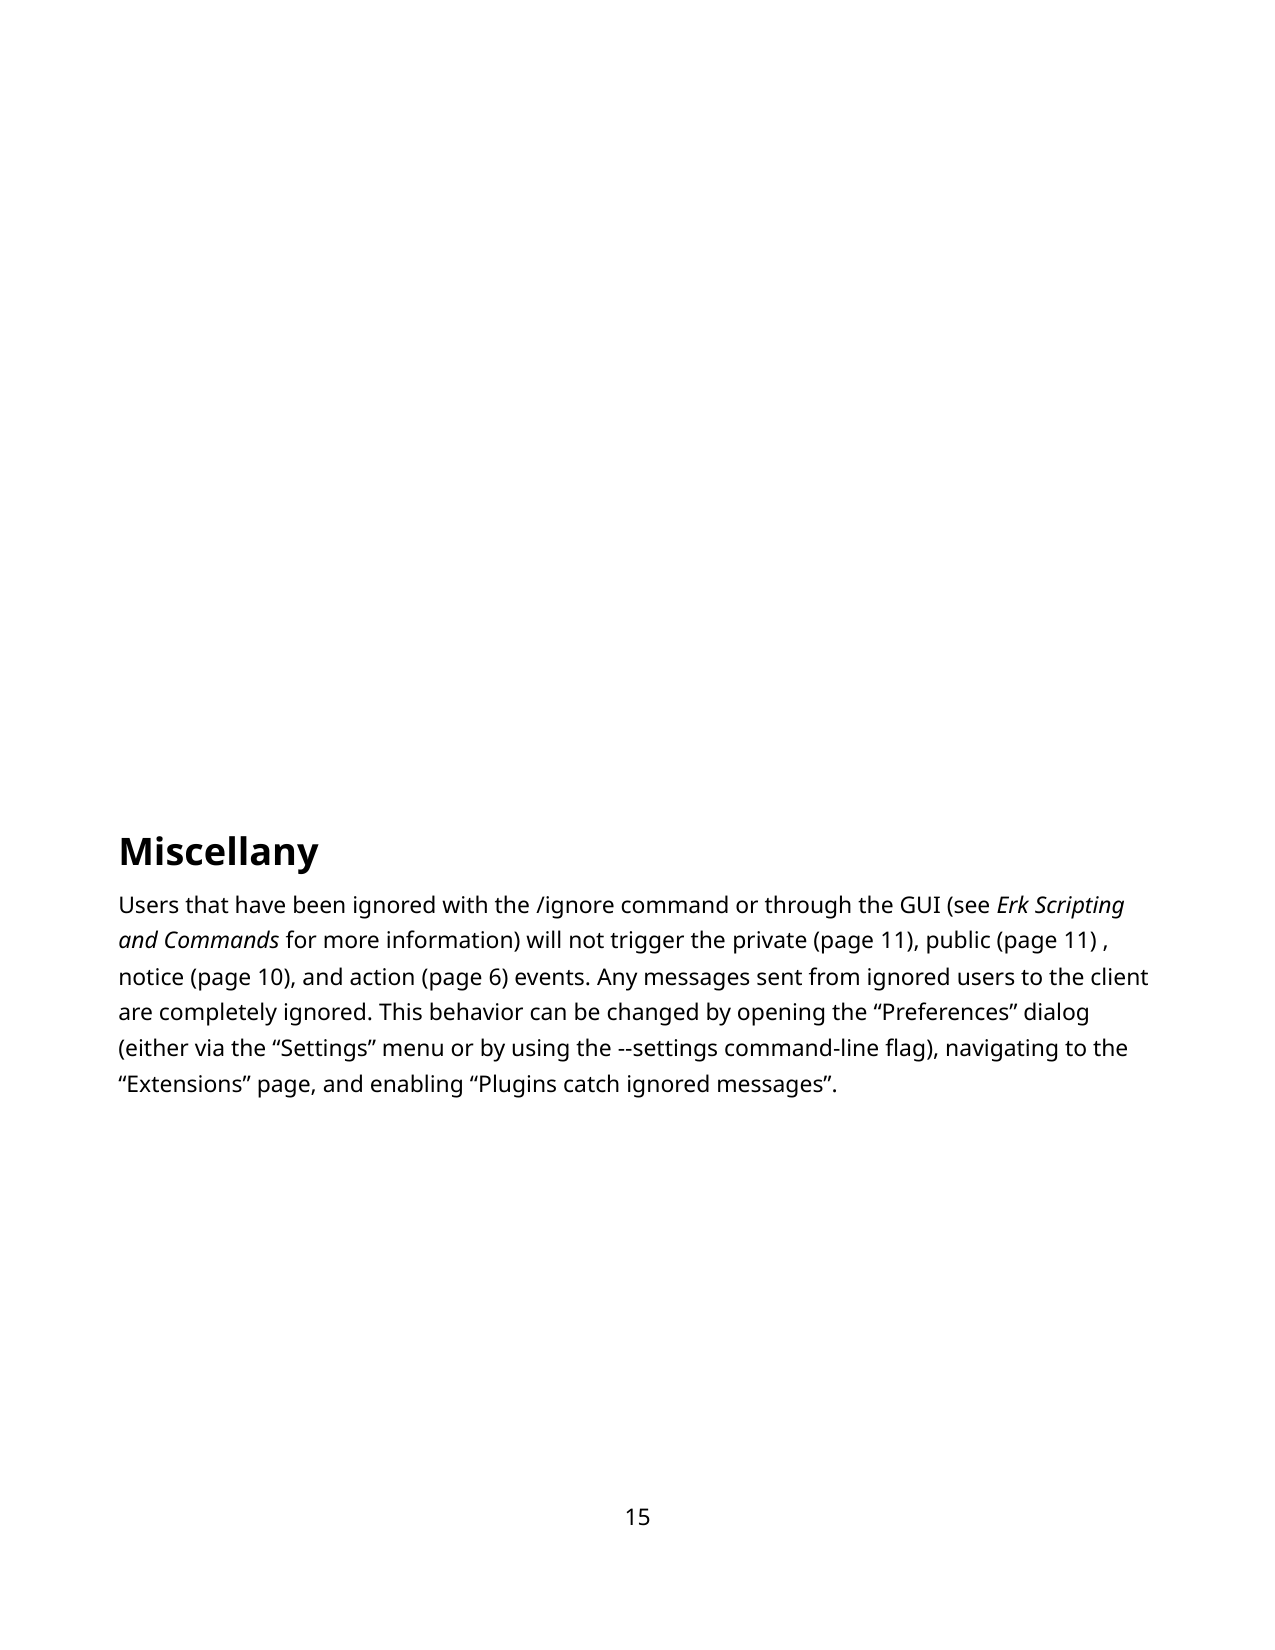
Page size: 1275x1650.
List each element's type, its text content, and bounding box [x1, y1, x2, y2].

subtitle Miscellany [118, 824, 1157, 876]
text Users that have been ignored with the /ignore command or through the GUI (see Erk Scripting and Commands for more information) will not trigger the private (page 10), public (page 10) , notice (page 9), and action (page 6) events. Any messages sent from ignored users to the client are completely ignored. This behavior can be changed by opening the “Preferences” dialog (either via the “Settings” menu or by using the --settings command-line flag), navigating to the “Extensions” page, and enabling “Plugins catch ignored messages”. [118, 888, 1157, 1099]
